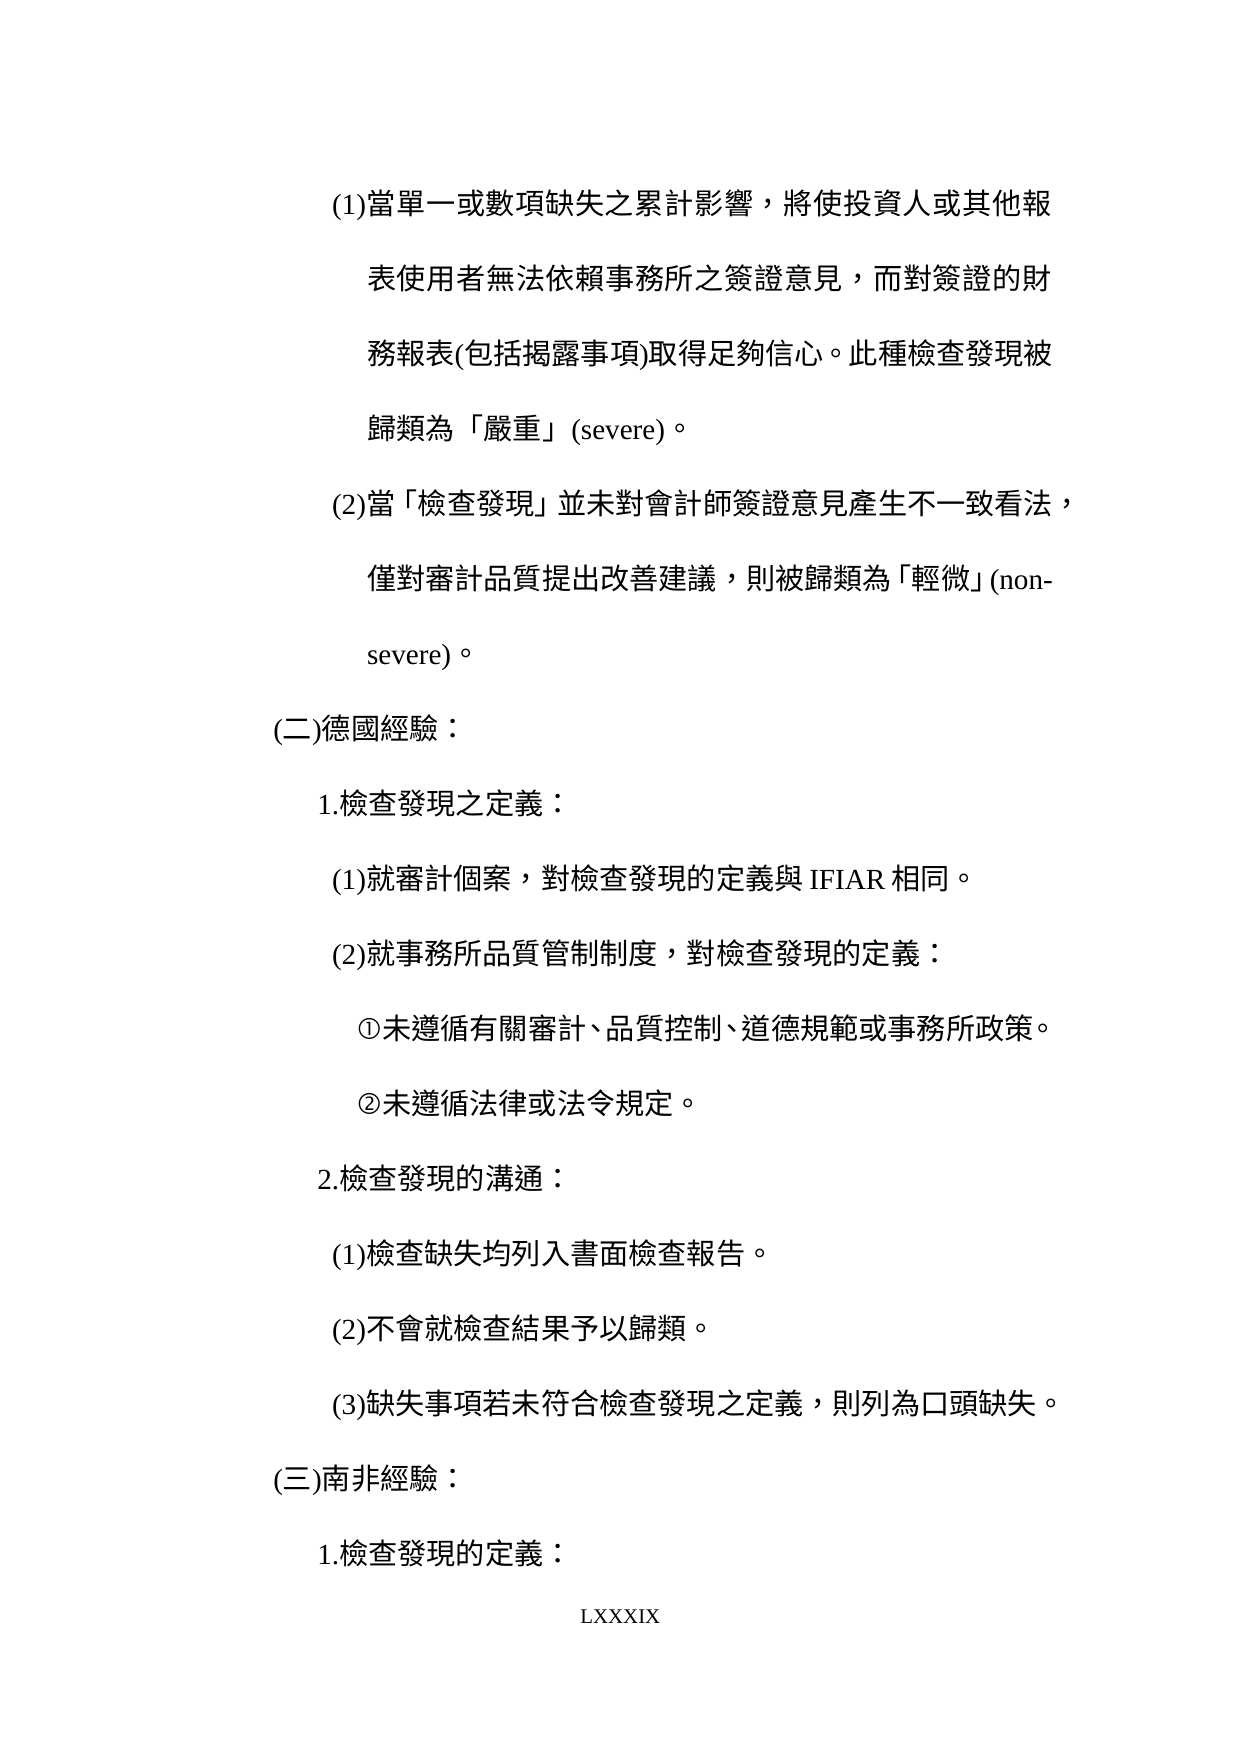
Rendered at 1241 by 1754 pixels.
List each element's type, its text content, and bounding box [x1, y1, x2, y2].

text (2)不會就檢查結果予以歸類。 [332, 1289, 1053, 1364]
text 未遵循有關審計、品質控制、道德規範或事務所政策。 [356, 989, 1053, 1064]
text (1)就審計個案，對檢查發現的定義與IFIAR相同。 [332, 839, 1053, 914]
text (3)缺失事項若未符合檢查發現之定義，則列為口頭缺失。 [332, 1364, 1053, 1439]
text 2.檢查發現的溝通： [317, 1139, 1053, 1214]
text (二)德國經驗： [273, 689, 1053, 764]
text (1)當單一或數項缺失之累計影響，將使投資人或其他報表使用者無法依賴事務所之簽證意見，而對簽證的財務報表(包括揭露事項)取得足夠信心。此種檢查發現被歸類為「嚴重」(severe)。 [332, 164, 1053, 464]
text (2)當「檢查發現」並未對會計師簽證意見產生不一致看法，僅對審計品質提出改善建議，則被歸類為「輕微」(non-severe)。 [332, 464, 1053, 689]
text 1.檢查發現的定義： [317, 1514, 1053, 1589]
text (2)就事務所品質管制制度，對檢查發現的定義： [332, 914, 1053, 989]
text (三)南非經驗： [273, 1439, 1053, 1514]
text (1)檢查缺失均列入書面檢查報告。 [332, 1214, 1053, 1289]
text 1.檢查發現之定義： [317, 764, 1053, 839]
text 未遵循法律或法令規定。 [356, 1064, 1053, 1139]
